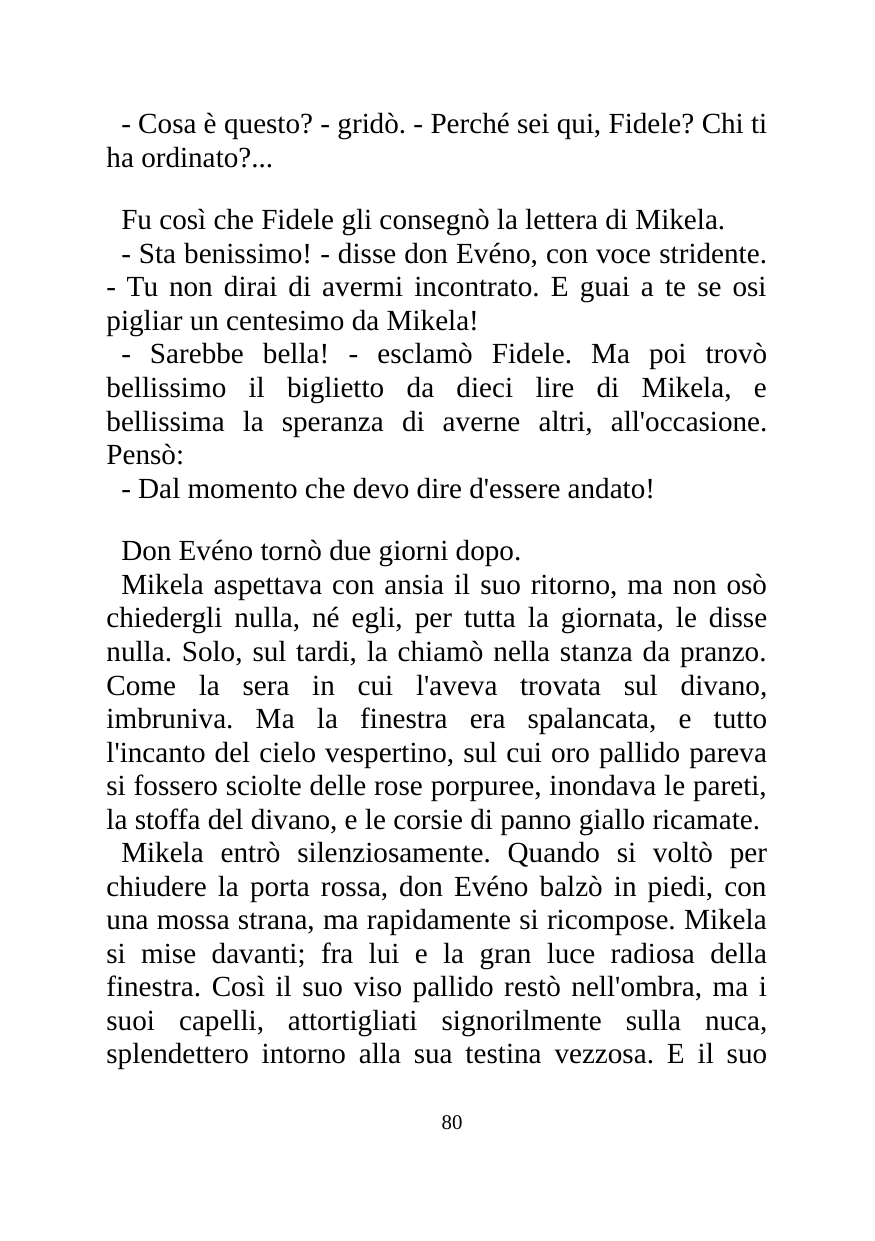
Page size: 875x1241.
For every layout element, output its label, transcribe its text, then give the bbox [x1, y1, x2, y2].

text - Sarebbe bella! - esclamò Fidele. Ma poi trovò bellissimo il biglietto da dieci lire di Mikela, e bellissima la speranza di averne altri, all'occasione. Pensò: [106, 337, 768, 471]
text - Sta benissimo! - disse don Evéno, con voce stridente. - Tu non dirai di avermi incontrato. E guai a te se osi pigliar un centesimo da Mikela! [106, 236, 768, 337]
text Fu così che Fidele gli consegnò la lettera di Mikela. [106, 202, 768, 236]
text - Cosa è questo? - gridò. - Perché sei qui, Fidele? Chi ti ha ordinato?... [106, 106, 768, 173]
text Mikela aspettava con ansia il suo ritorno, ma non osò chiedergli nulla, né egli, per tutta la giornata, le disse nulla. Solo, sul tardi, la chiamò nella stanza da pranzo. Come la sera in cui l'aveva trovata sul divano, imbruniva. Ma la finestra era spalancata, e tutto l'incanto del cielo vespertino, sul cui oro pallido pareva si fossero sciolte delle rose porpuree, inondava le pareti, la stoffa del divano, e le corsie di panno giallo ricamate. [106, 567, 768, 835]
text - Dal momento che devo dire d'essere andato! [106, 471, 768, 504]
text Don Evéno tornò due giorni dopo. [106, 533, 768, 567]
text Mikela entrò silenziosamente. Quando si voltò per chiudere la porta rossa, don Evéno balzò in piedi, con una mossa strana, ma rapidamente si ricompose. Mikela si mise davanti; fra lui e la gran luce radiosa della finestra. Così il suo viso pallido restò nell'ombra, ma i suoi capelli, attortigliati signorilmente sulla nuca, splendettero intorno alla sua testina vezzosa. E il suo [106, 835, 768, 1070]
